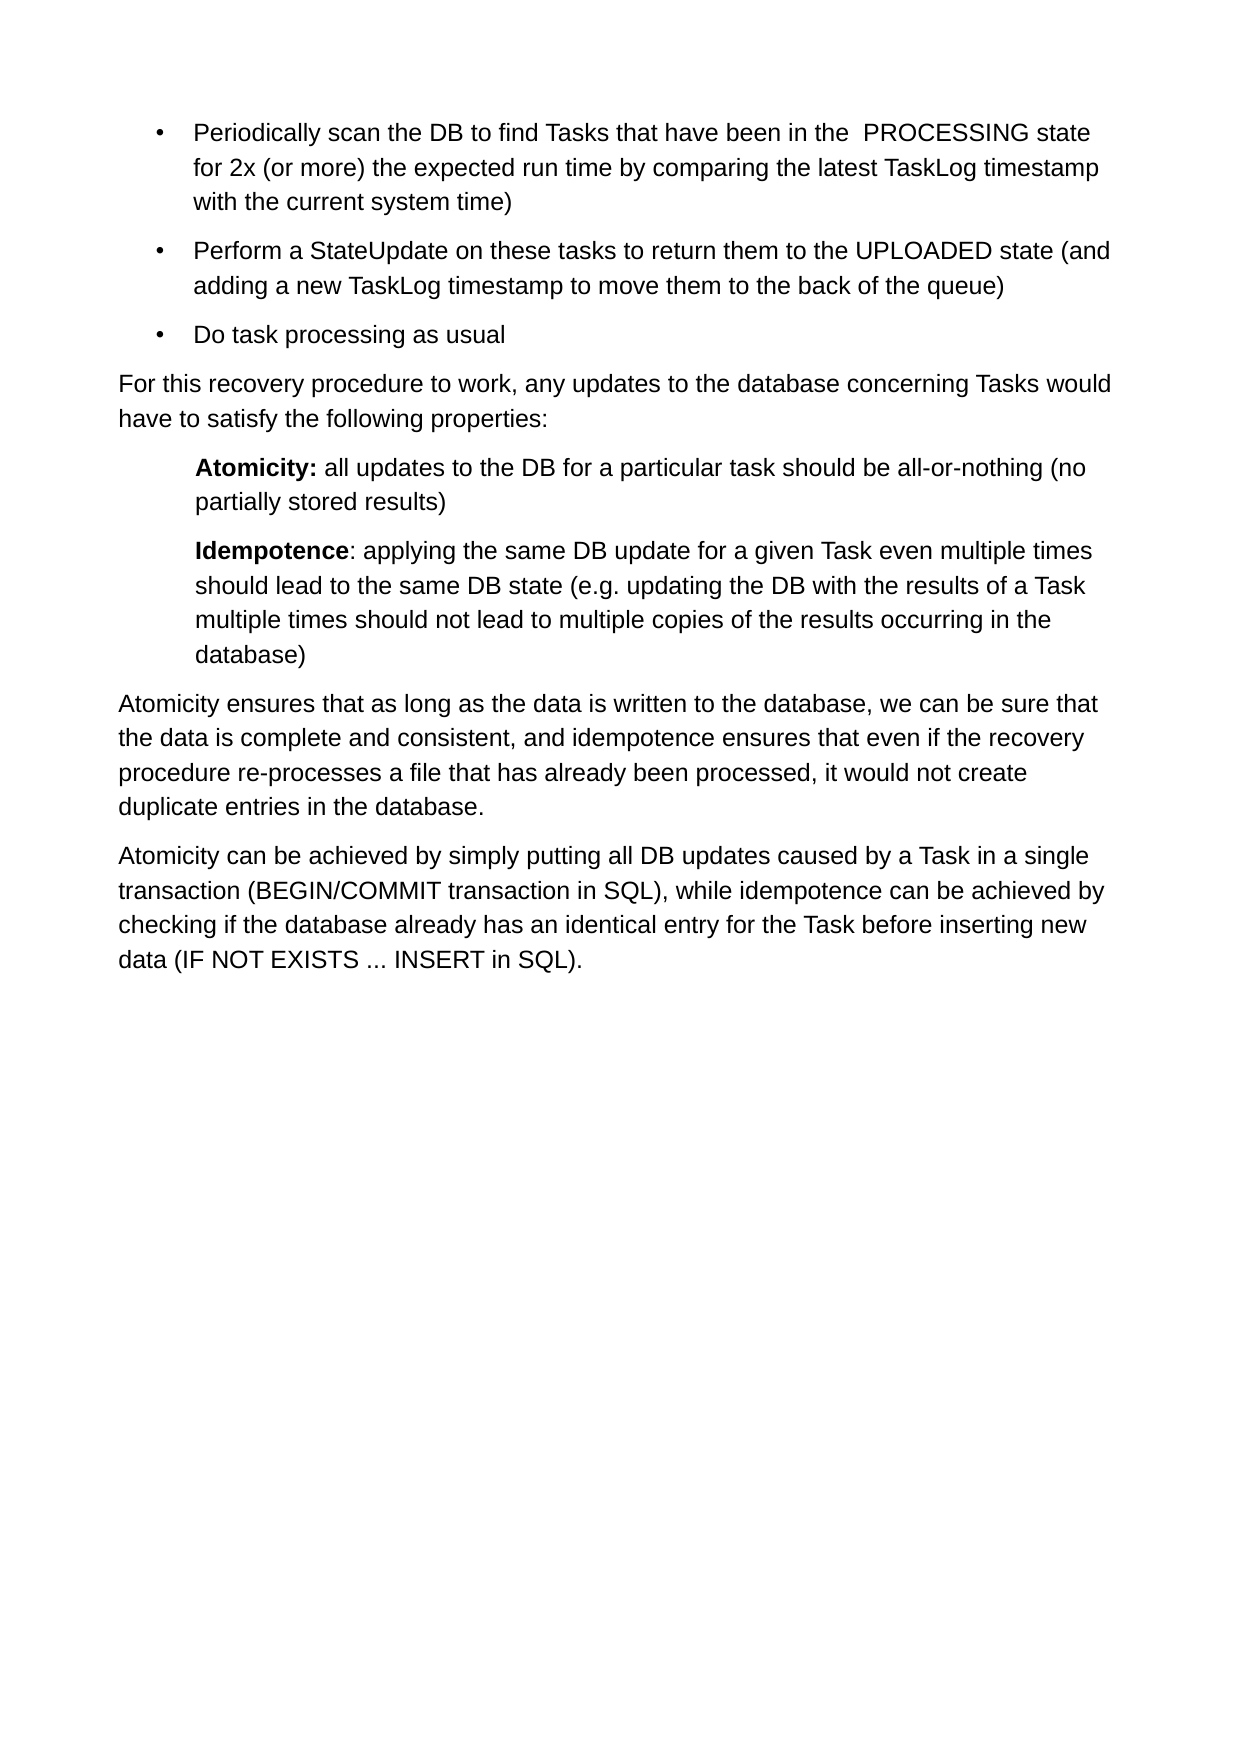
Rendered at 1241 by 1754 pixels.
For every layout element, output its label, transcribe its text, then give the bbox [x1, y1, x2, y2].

list Perform a StateUpdate on these tasks to return them to the UPLOADED state (and adding a new TaskLog timestamp to move them to the back of the queue) [156, 236, 1122, 299]
text Atomicity: all updates to the DB for a particular task should be all-or-nothing (no partially stored results) [195, 453, 1122, 516]
text Idempotence: applying the same DB update for a given Task even multiple times should lead to the same DB state (e.g. updating the DB with the results of a Task multiple times should not lead to multiple copies of the results occurring in the database) [195, 536, 1122, 668]
list Periodically scan the DB to find Tasks that have been in the PROCESSING state for 2x (or more) the expected run time by comparing the latest TaskLog timestamp with the current system time) [156, 118, 1122, 216]
text Atomicity can be achieved by simply putting all DB updates caused by a Task in a single transaction (BEGIN/COMMIT transaction in SQL), while idempotence can be achieved by checking if the database already has an identical entry for the Task before inserting new data (IF NOT EXISTS ... INSERT in SQL). [118, 841, 1122, 973]
list Do task processing as usual [156, 320, 1122, 349]
text Atomicity ensures that as long as the data is written to the database, we can be sure that the data is complete and consistent, and idempotence ensures that even if the recovery procedure re-processes a file that has already been processed, it would not create duplicate entries in the database. [118, 689, 1122, 821]
text For this recovery procedure to work, any updates to the database concerning Tasks would have to satisfy the following properties: [118, 369, 1122, 432]
